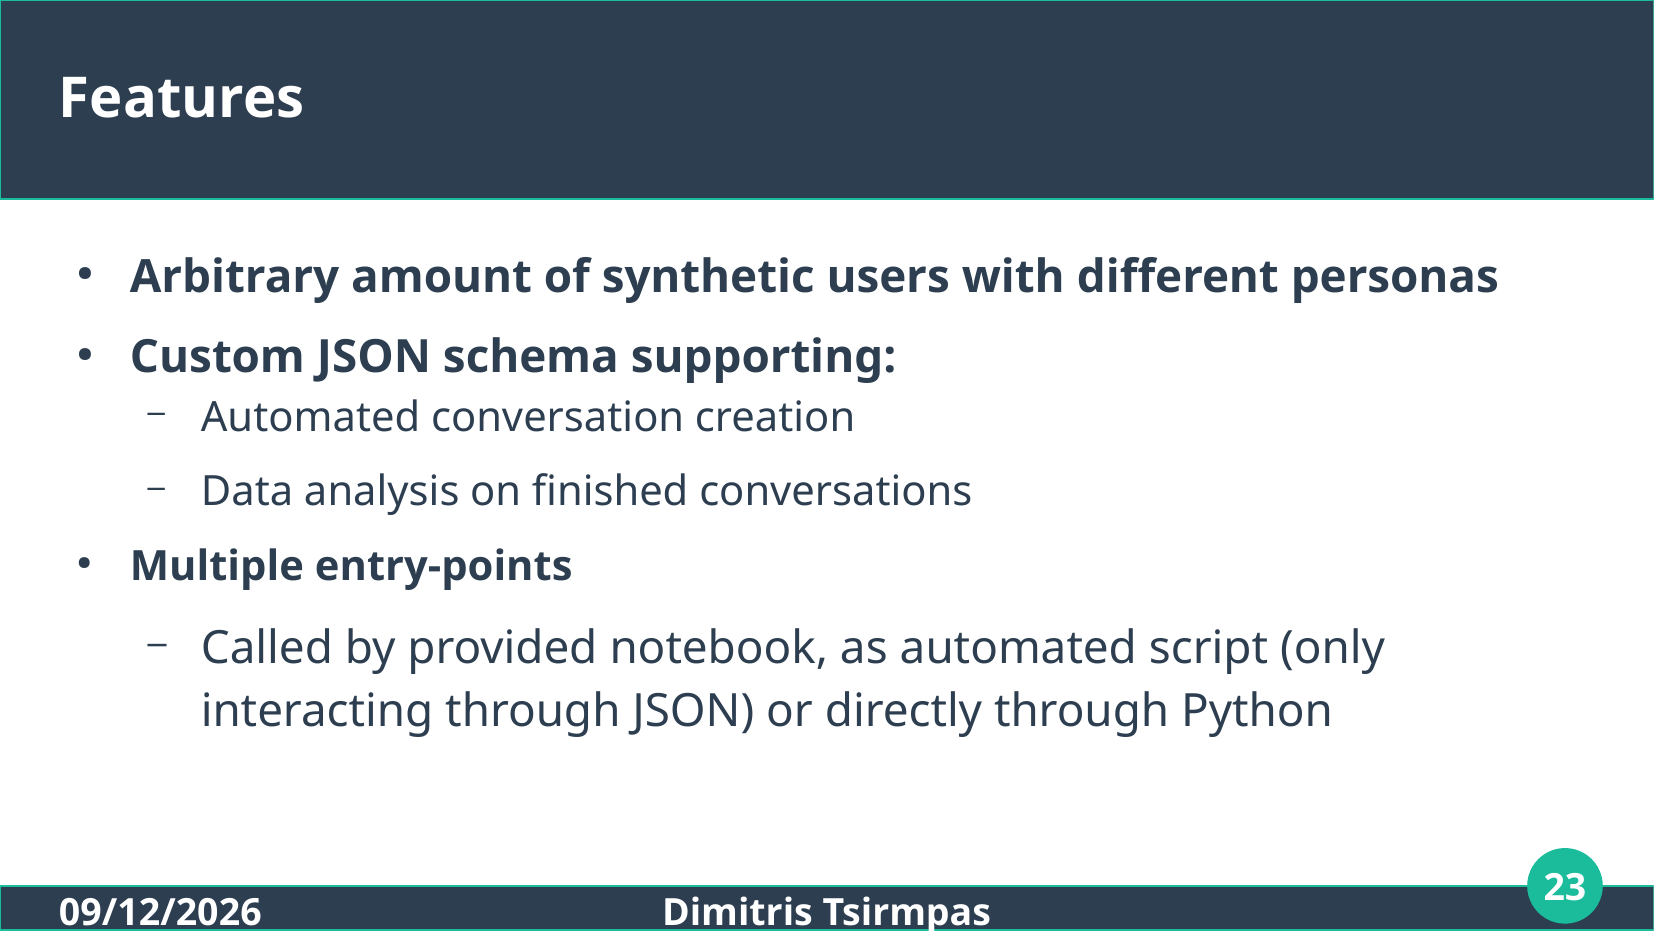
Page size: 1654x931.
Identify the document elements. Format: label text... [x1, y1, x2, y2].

title Features [59, 37, 1595, 155]
list Arbitrary amount of synthetic users with different personas Custom JSON schema supporting: Automated conversation creation Data analysis on finished conversations Multiple entry-points Called by provided notebook, as automated script (only interacting through JSON) or directly through Python [59, 243, 1595, 864]
